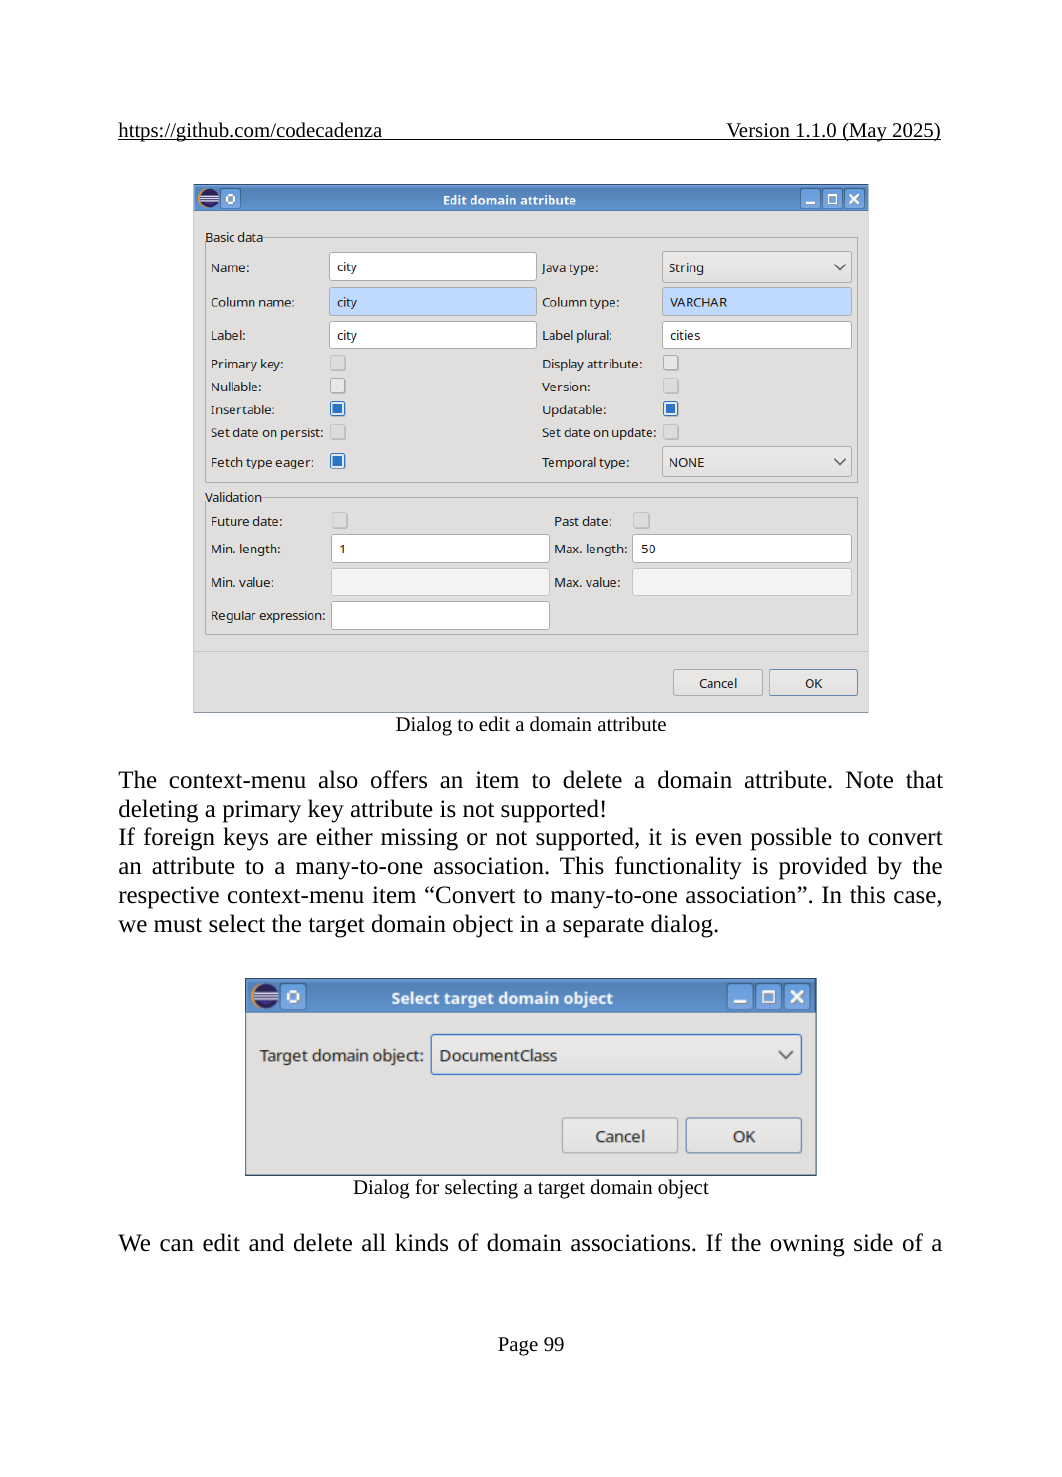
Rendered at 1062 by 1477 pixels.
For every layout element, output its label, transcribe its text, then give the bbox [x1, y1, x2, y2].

text The context-menu also offers an item to delete a domain attribute. Note that deleting a primary key attribute is not supported! [118, 765, 944, 822]
text If foreign keys are either missing or not supported, it is even possible to convert an attribute to a many-to-one association. This functionality is provided by the respective context-menu item “Convert to many-to-one association”. In this case, we must select the target domain object in a separate dialog. [118, 822, 944, 937]
text We can edit and delete all kinds of domain associations. If the owning side of a [118, 1228, 944, 1257]
text Dialog to edit a domain attribute [193, 713, 868, 736]
picture [245, 978, 817, 1176]
text Dialog for selecting a target domain object [245, 1176, 817, 1199]
picture [193, 184, 869, 713]
